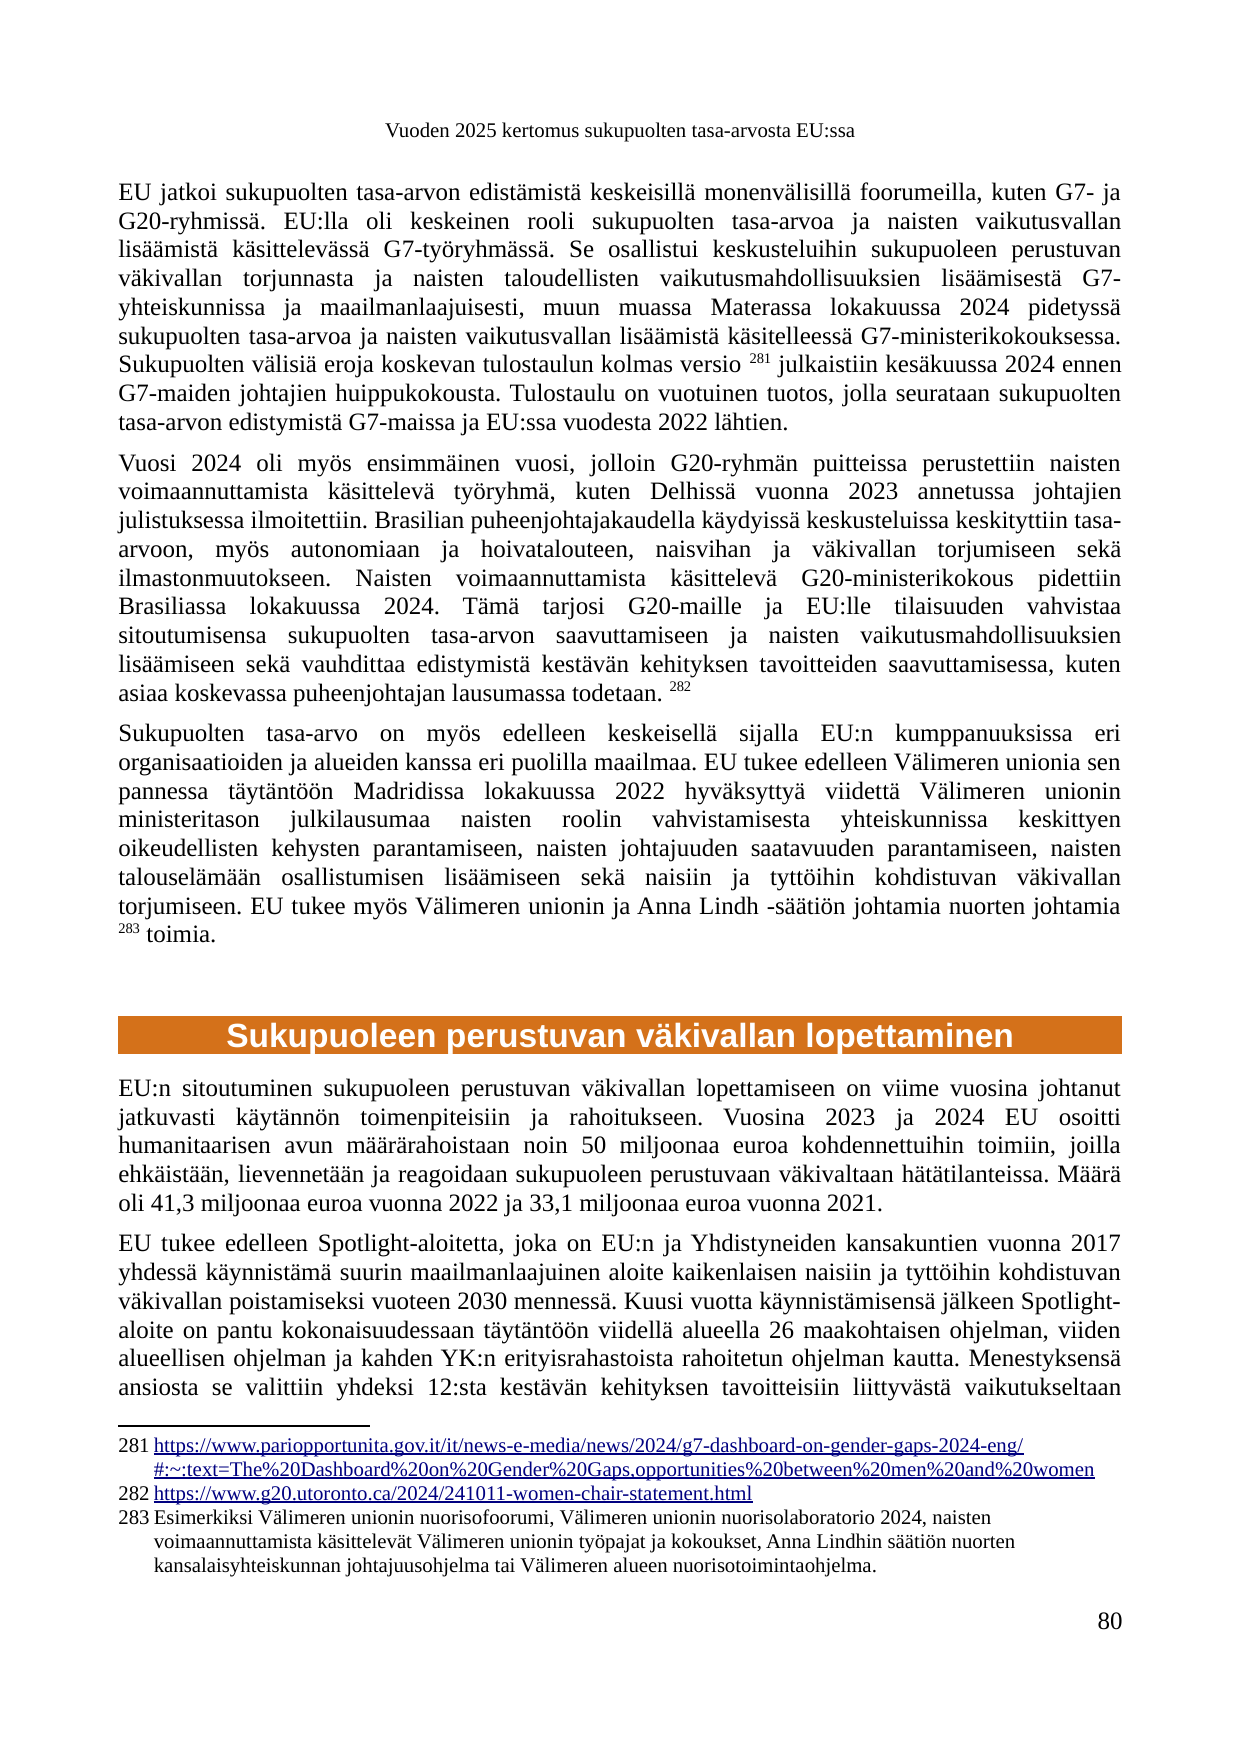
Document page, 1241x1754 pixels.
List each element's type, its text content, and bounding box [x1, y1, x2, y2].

text Vuosi 2024 oli myös ensimmäinen vuosi, jolloin G20-ryhmän puitteissa perustettiin naisten voimaannuttamista käsittelevä työryhmä, kuten Delhissä vuonna 2023 annetussa johtajien julistuksessa ilmoitettiin. Brasilian puheenjohtajakaudella käydyissä keskusteluissa keskityttiin tasa-arvoon, myös autonomiaan ja hoivatalouteen, naisvihan ja väkivallan torjumiseen sekä ilmastonmuutokseen. Naisten voimaannuttamista käsittelevä G20-ministerikokous pidettiin Brasiliassa lokakuussa 2024. Tämä tarjosi G20-maille ja EU:lle tilaisuuden vahvistaa sitoutumisensa sukupuolten tasa-arvon saavuttamiseen ja naisten vaikutusmahdollisuuksien lisäämiseen sekä vauhdittaa edistymistä kestävän kehityksen tavoitteiden saavuttamisessa, kuten asiaa koskevassa puheenjohtajan lausumassa todetaan. [118, 448, 1122, 706]
text EU jatkoi sukupuolten tasa-arvon edistämistä keskeisillä monenvälisillä foorumeilla, kuten G7- ja G20-ryhmissä. EU:lla oli keskeinen rooli sukupuolten tasa-arvoa ja naisten vaikutusvallan lisäämistä käsittelevässä G7-työryhmässä. Se osallistui keskusteluihin sukupuoleen perustuvan väkivallan torjunnasta ja naisten taloudellisten vaikutusmahdollisuuksien lisäämisestä G7-yhteiskunnissa ja maailmanlaajuisesti, muun muassa Materassa lokakuussa 2024 pidetyssä sukupuolten tasa-arvoa ja naisten vaikutusvallan lisäämistä käsitelleessä G7-ministerikokouksessa. Sukupuolten välisiä eroja koskevan tulostaulun kolmas versio julkaistiin kesäkuussa 2024 ennen G7-maiden johtajien huippukokousta. Tulostaulu on vuotuinen tuotos, jolla seurataan sukupuolten tasa-arvon edistymistä G7-maissa ja EU:ssa vuodesta 2022 lähtien. [118, 177, 1122, 436]
text https://www.pariopportunita.gov.it/it/news-e-media/news/2024/g7-dashboard-on-gender-gaps-2024-eng/#:~:text=The%20Dashboard%20on%20Gender%20Gaps,opportunities%20between%20men%20and%20women [118, 1432, 1122, 1481]
text EU:n sitoutuminen sukupuoleen perustuvan väkivallan lopettamiseen on viime vuosina johtanut jatkuvasti käytännön toimenpiteisiin ja rahoitukseen. Vuosina 2023 ja 2024 EU osoitti humanitaarisen avun määrärahoistaan noin 50 miljoonaa euroa kohdennettuihin toimiin, joilla ehkäistään, lievennetään ja reagoidaan sukupuoleen perustuvaan väkivaltaan hätätilanteissa. Määrä oli 41,3 miljoonaa euroa vuonna 2022 ja 33,1 miljoonaa euroa vuonna 2021. [118, 1073, 1122, 1217]
text Esimerkiksi Välimeren unionin nuorisofoorumi, Välimeren unionin nuorisolaboratorio 2024, naisten voimaannuttamista käsittelevät Välimeren unionin työpajat ja kokoukset, Anna Lindhin säätiön nuorten kansalaisyhteiskunnan johtajuusohjelma tai Välimeren alueen nuorisotoimintaohjelma. [118, 1505, 1122, 1577]
text EU tukee edelleen Spotlight-aloitetta, joka on EU:n ja Yhdistyneiden kansakuntien vuonna 2017 yhdessä käynnistämä suurin maailmanlaajuinen aloite kaikenlaisen naisiin ja tyttöihin kohdistuvan väkivallan poistamiseksi vuoteen 2030 mennessä. Kuusi vuotta käynnistämisensä jälkeen Spotlight-aloite on pantu kokonaisuudessaan täytäntöön viidellä alueella 26 maakohtaisen ohjelman, viiden alueellisen ohjelman ja kahden YK:n erityisrahastoista rahoitetun ohjelman kautta. Menestyksensä ansiosta se valittiin yhdeksi 12:sta kestävän kehityksen tavoitteisiin liittyvästä vaikutukseltaan [118, 1228, 1122, 1401]
text Sukupuolten tasa-arvo on myös edelleen keskeisellä sijalla EU:n kumppanuuksissa eri organisaatioiden ja alueiden kanssa eri puolilla maailmaa. EU tukee edelleen Välimeren unionia sen pannessa täytäntöön Madridissa lokakuussa 2022 hyväksyttyä viidettä Välimeren unionin ministeritason julkilausumaa naisten roolin vahvistamisesta yhteiskunnissa keskittyen oikeudellisten kehysten parantamiseen, naisten johtajuuden saatavuuden parantamiseen, naisten talouselämään osallistumisen lisäämiseen sekä naisiin ja tyttöihin kohdistuvan väkivallan torjumiseen. EU tukee myös Välimeren unionin ja Anna Lindh -säätiön johtamia nuorten johtamia toimia. [118, 718, 1122, 948]
text https://www.g20.utoronto.ca/2024/241011-women-chair-statement.html [118, 1481, 1122, 1505]
subtitle Sukupuoleen perustuvan väkivallan lopettaminen [118, 1016, 1122, 1054]
